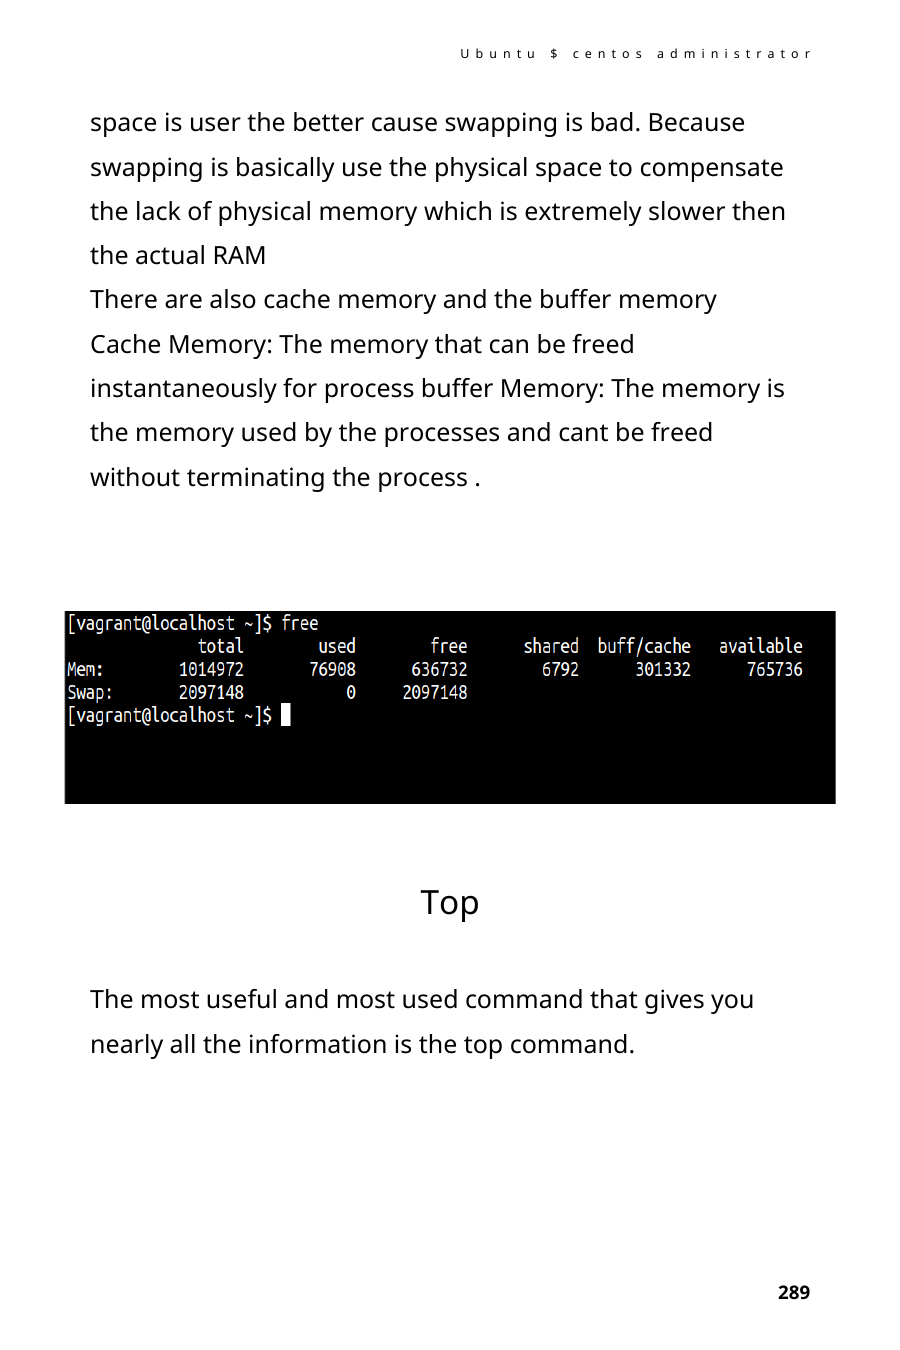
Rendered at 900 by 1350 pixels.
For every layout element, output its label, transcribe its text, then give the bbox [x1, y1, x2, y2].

picture [64, 611, 836, 804]
text There are also cache memory and the buffer memory [90, 282, 810, 316]
text swapping is basically use the physical space to compensate the lack of physical memory which is extremely slower then the actual RAM [90, 149, 810, 272]
text Cache Memory: The memory that can be freed instantaneously for process buffer Memory: The memory is the memory used by the processes and cant be freed without terminating the process . [90, 326, 810, 493]
text The most useful and most used command that gives you nearly all the information is the top command. [90, 982, 810, 1060]
text space is user the better cause swapping is bad. Because [90, 105, 810, 139]
text Top [90, 879, 810, 924]
